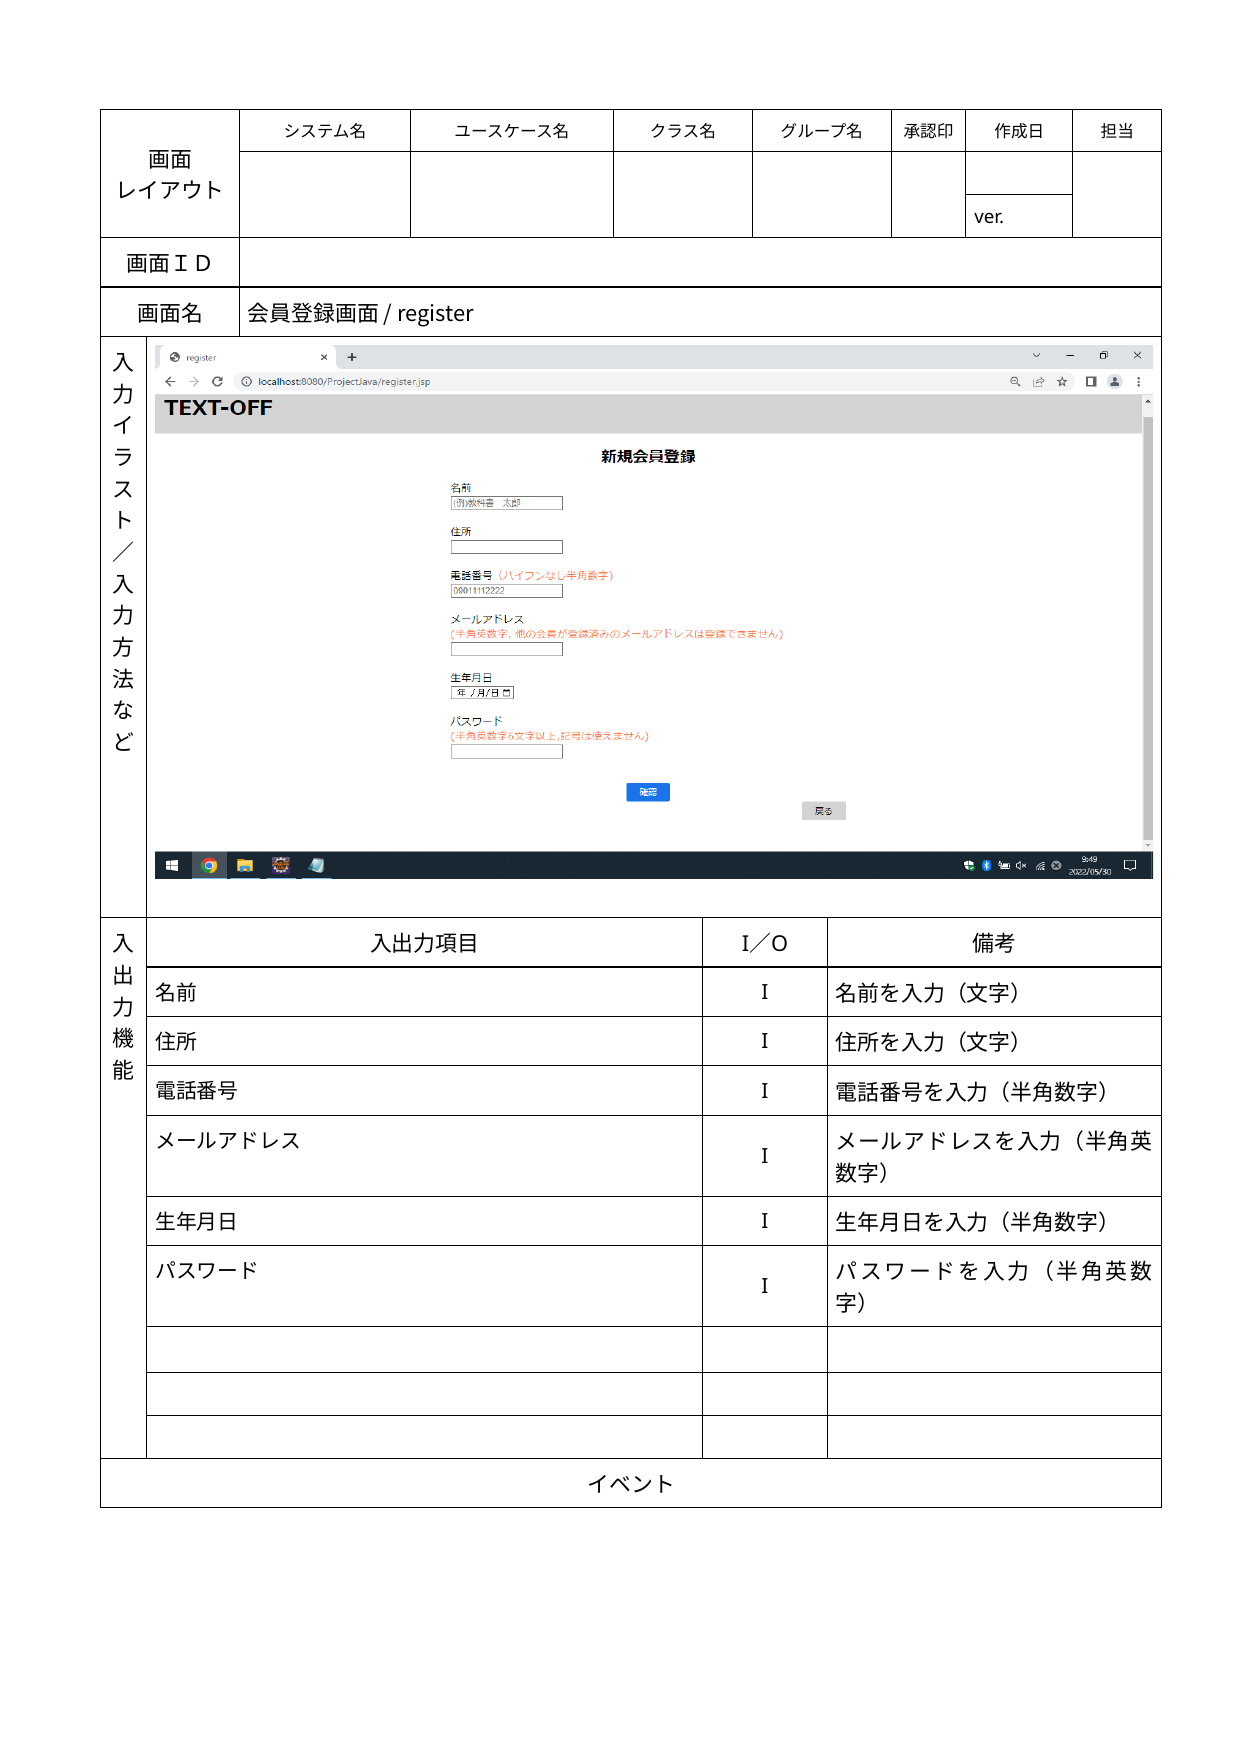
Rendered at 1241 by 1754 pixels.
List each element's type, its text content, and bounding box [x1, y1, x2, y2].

table_cell パスワードを入力（半角英数字） [828, 1246, 1161, 1326]
table_cell [828, 1416, 1161, 1458]
table_cell [703, 1416, 827, 1458]
table_cell 生年月日を入力（半角数字） [828, 1197, 1161, 1245]
table_header ユースケース名 [411, 110, 613, 151]
table_cell I [703, 1116, 827, 1196]
table_header 画面 レイアウト [101, 110, 239, 237]
table_cell I [703, 968, 827, 1016]
table_header システム名 [240, 110, 410, 151]
table_header 担当 [1073, 110, 1161, 151]
table_cell [240, 152, 410, 237]
picture [155, 345, 1154, 879]
table_cell 画面名 [101, 288, 239, 336]
table_cell [703, 1327, 827, 1372]
table_cell [828, 1327, 1161, 1372]
table_cell 電話番号を入力（半角数字） [828, 1066, 1161, 1114]
table_cell [240, 238, 1161, 286]
table_cell [614, 152, 752, 237]
table_cell 会員登録画面 / register [240, 288, 1161, 336]
table_cell 生年月日 [147, 1197, 702, 1245]
table_cell 名前 [147, 968, 702, 1016]
table_cell I [703, 1197, 827, 1245]
table_cell イベント [101, 1459, 1161, 1507]
table_cell 住所を入力（文字） [828, 1017, 1161, 1065]
table_cell 備考 [828, 918, 1161, 966]
table_cell I／O [703, 918, 827, 966]
table_cell 住所 [147, 1017, 702, 1065]
table_cell 入力イラスト／入力方法など [101, 337, 146, 917]
table_cell [147, 1327, 702, 1372]
table_cell [703, 1373, 827, 1415]
table_cell [892, 152, 965, 237]
table_cell I [703, 1017, 827, 1065]
table_cell 入出力項目 [147, 918, 702, 966]
table_header クラス名 [614, 110, 752, 151]
table_cell [1073, 152, 1161, 237]
table_cell I [703, 1246, 827, 1326]
table_cell パスワード [147, 1246, 702, 1326]
table_cell [828, 1373, 1161, 1415]
table_cell ver. [966, 195, 1072, 237]
table_cell [966, 152, 1072, 194]
table_cell 入出力機能 [101, 918, 146, 1458]
table_cell 画面ＩＤ [101, 238, 239, 286]
table_cell 電話番号 [147, 1066, 702, 1114]
table_cell [411, 152, 613, 237]
table_header 作成日 [966, 110, 1072, 151]
table_cell I [703, 1066, 827, 1114]
table_cell [147, 1373, 702, 1415]
table_cell [147, 337, 1161, 917]
table_cell [147, 1416, 702, 1458]
table_header グループ名 [753, 110, 891, 151]
table_cell メールアドレス [147, 1116, 702, 1196]
table_cell [753, 152, 891, 237]
table_cell 名前を入力（文字） [828, 968, 1161, 1016]
table_cell メールアドレスを入力（半角英数字） [828, 1116, 1161, 1196]
table_header 承認印 [892, 110, 965, 151]
